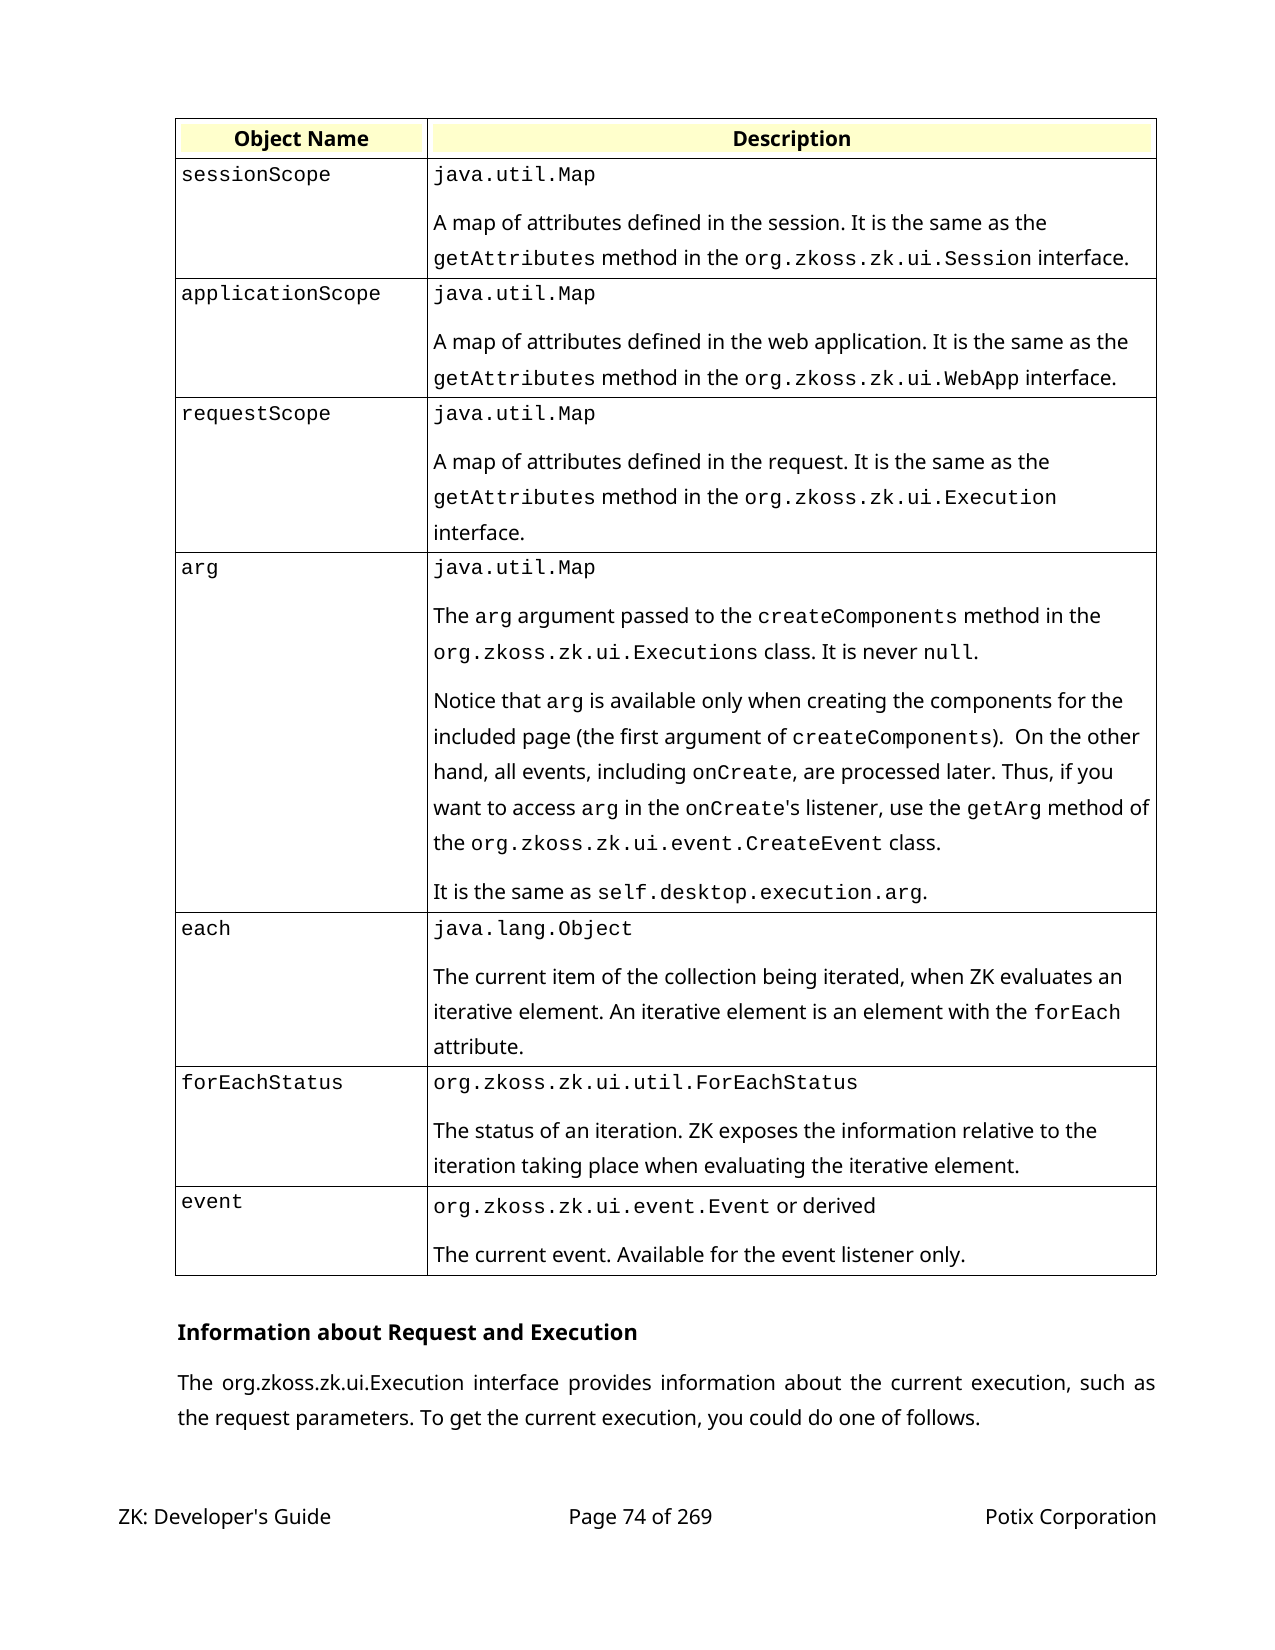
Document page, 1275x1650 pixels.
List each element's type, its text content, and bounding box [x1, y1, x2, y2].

table_cell java.util.Map A map of attributes defined in the request. It is the same as the getAttributes method in the org.zkoss.zk.ui.Execution interface. [428, 398, 1156, 552]
table_cell arg [176, 553, 427, 912]
table_header Description [428, 119, 1156, 158]
table_cell sessionScope [176, 159, 427, 277]
table_cell forEachStatus [176, 1067, 427, 1186]
table_cell org.zkoss.zk.ui.event.Event or derived The current event. Available for the event listener only. [428, 1187, 1156, 1274]
table_header Object Name [176, 119, 427, 158]
table_cell event [176, 1187, 427, 1274]
table_cell each [176, 913, 427, 1066]
table_cell requestScope [176, 398, 427, 552]
table_cell java.util.Map A map of attributes defined in the session. It is the same as the getAttributes method in the org.zkoss.zk.ui.Session interface. [428, 159, 1156, 277]
table_cell applicationScope [176, 279, 427, 397]
table_cell java.util.Map The arg argument passed to the createComponents method in the org.zkoss.zk.ui.Executions class. It is never null. Notice that arg is available only when creating the components for the included page (the first argument of createComponents). On the other hand, all events, including onCreate, are processed later. Thus, if you want to access arg in the onCreate's listener, use the getArg method of the org.zkoss.zk.ui.event.CreateEvent class. It is the same as self.desktop.execution.arg. [428, 553, 1156, 912]
text The org.zkoss.zk.ui.Execution interface provides information about the current execution, such as the request parameters. To get the current execution, you could do one of follows. [177, 1368, 1157, 1431]
subtitle Information about Request and Execution [177, 1317, 1157, 1347]
table_cell org.zkoss.zk.ui.util.ForEachStatus The status of an iteration. ZK exposes the information relative to the iteration taking place when evaluating the iterative element. [428, 1067, 1156, 1186]
table_cell java.util.Map A map of attributes defined in the web application. It is the same as the getAttributes method in the org.zkoss.zk.ui.WebApp interface. [428, 279, 1156, 397]
table_cell java.lang.Object The current item of the collection being iterated, when ZK evaluates an iterative element. An iterative element is an element with the forEach attribute. [428, 913, 1156, 1066]
